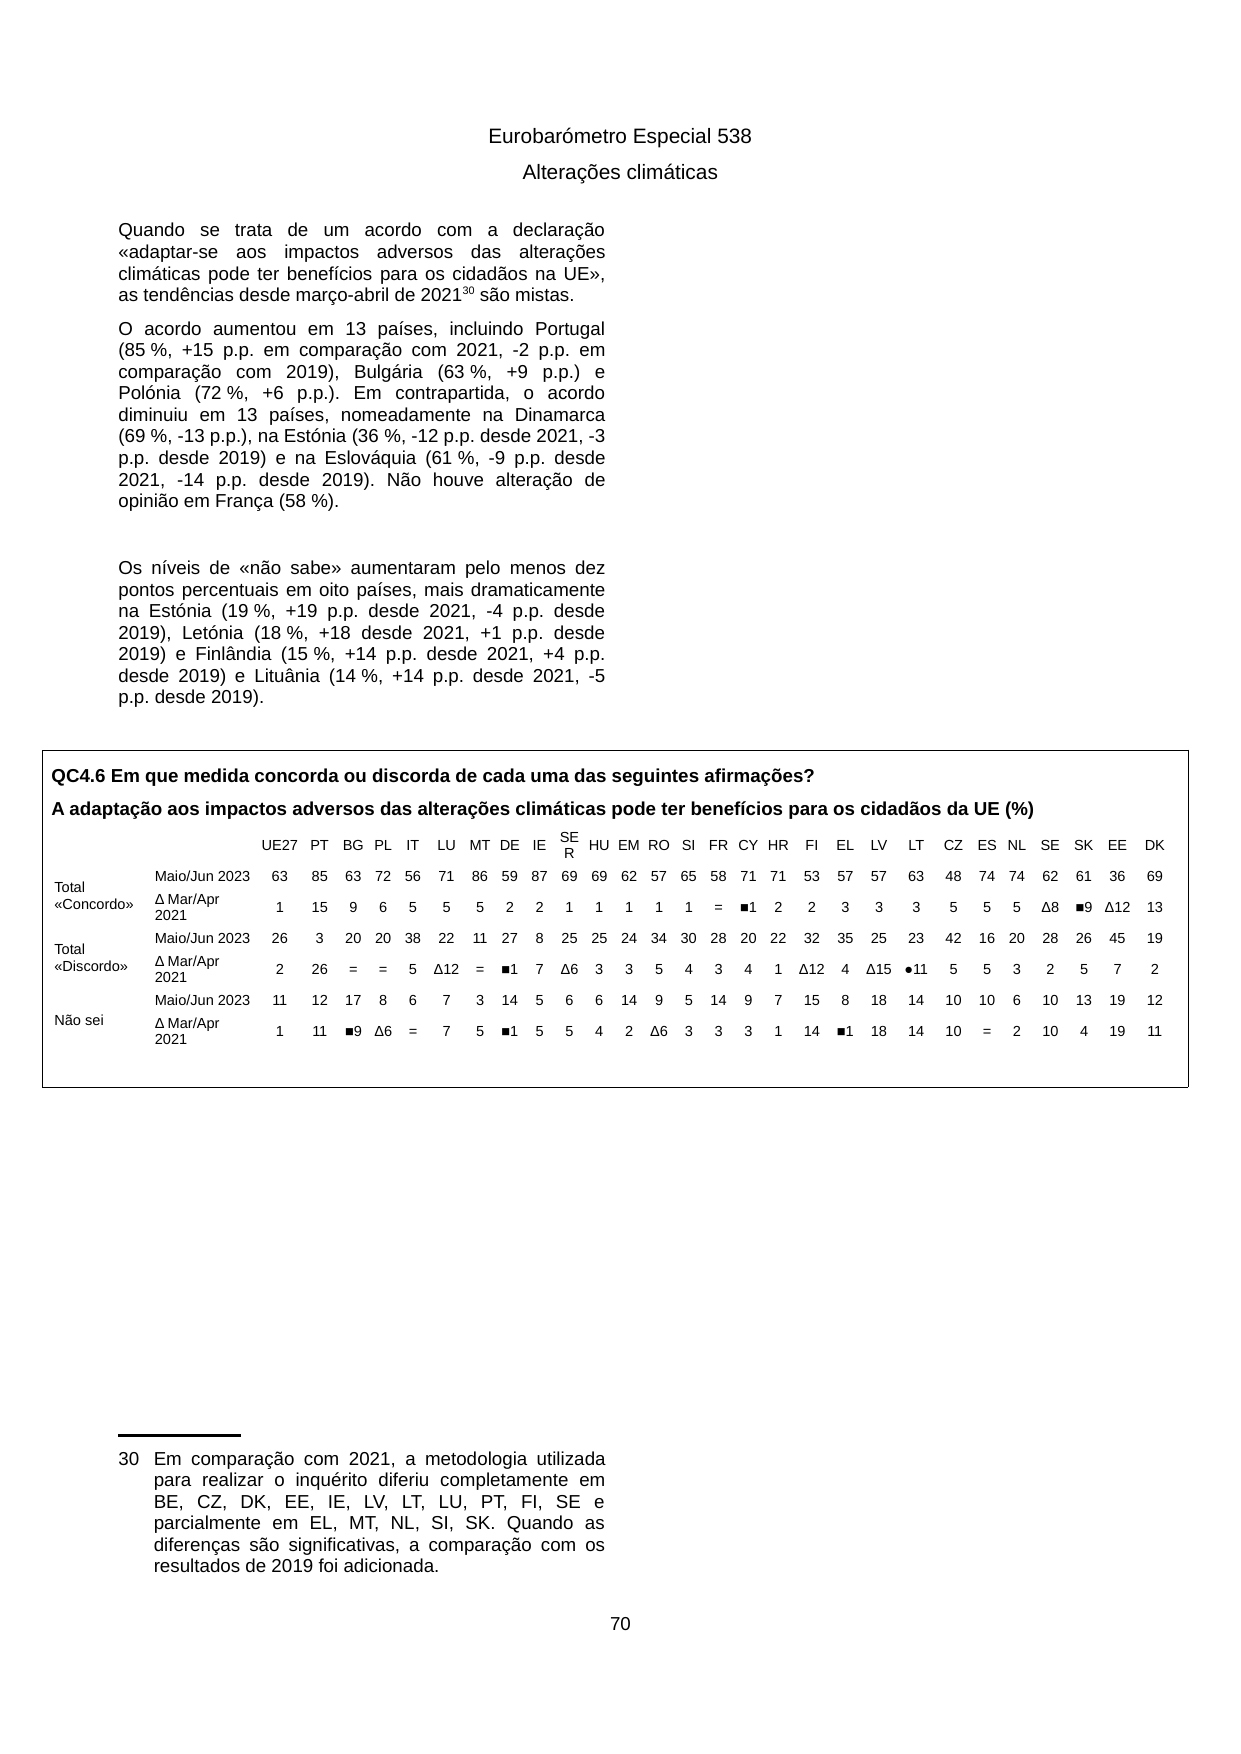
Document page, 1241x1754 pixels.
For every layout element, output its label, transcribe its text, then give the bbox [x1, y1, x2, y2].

table_cell 3 [830, 888, 860, 927]
table_cell 3 [1002, 949, 1032, 989]
table_cell 14 [614, 989, 644, 1011]
table_cell ■1 [830, 1011, 860, 1051]
table_cell 71 [428, 865, 465, 887]
table_cell 2 [495, 888, 524, 927]
table_cell ■1 [495, 949, 524, 989]
table_cell 5 [398, 949, 428, 989]
table_cell 53 [793, 865, 830, 887]
table_cell Δ12 [1099, 888, 1136, 927]
table_cell 14 [898, 1011, 934, 1051]
table_header [152, 825, 258, 865]
table_cell Δ12 [793, 949, 830, 989]
table_cell 12 [1136, 989, 1173, 1011]
table_cell 2 [614, 1011, 644, 1051]
table_cell 2 [1002, 1011, 1032, 1051]
table_cell 57 [860, 865, 897, 887]
table_cell 25 [554, 927, 584, 949]
table_cell 5 [398, 888, 428, 927]
table_header BG [338, 825, 368, 865]
table_cell Maio/Jun 2023 [152, 989, 258, 1011]
table_cell 20 [368, 927, 398, 949]
table_cell 10 [935, 989, 972, 1011]
table_header LV [860, 825, 897, 865]
table_cell 20 [733, 927, 763, 949]
table_cell 69 [1136, 865, 1173, 887]
table_cell 14 [704, 989, 733, 1011]
table_cell 4 [733, 949, 763, 989]
table_cell = [398, 1011, 428, 1051]
table_cell 3 [733, 1011, 763, 1051]
table_header UE27 [258, 825, 301, 865]
table_cell 10 [935, 1011, 972, 1051]
table_cell 36 [1099, 865, 1136, 887]
table_cell 6 [554, 989, 584, 1011]
table_cell 19 [1136, 927, 1173, 949]
table_cell 11 [1136, 1011, 1173, 1051]
text QC4.6 Em que medida concorda ou discorda de cada uma das seguintes afirmações? [51, 764, 1179, 786]
table_cell 5 [674, 989, 703, 1011]
table_cell 26 [258, 927, 301, 949]
table_cell 3 [465, 989, 495, 1011]
table_cell 7 [763, 989, 793, 1011]
table_cell 57 [644, 865, 674, 887]
table_cell 5 [1002, 888, 1032, 927]
table_cell 5 [972, 888, 1002, 927]
table_cell 24 [614, 927, 644, 949]
table_cell 15 [793, 989, 830, 1011]
table_cell 45 [1099, 927, 1136, 949]
table_cell 11 [258, 989, 301, 1011]
table_cell 72 [368, 865, 398, 887]
table_cell ■9 [1069, 888, 1099, 927]
table_cell 20 [1002, 927, 1032, 949]
table_cell 5 [525, 989, 554, 1011]
table_cell ■1 [495, 1011, 524, 1051]
table_cell 59 [495, 865, 524, 887]
table_header EE [1099, 825, 1136, 865]
table_cell 4 [830, 949, 860, 989]
table_cell 3 [860, 888, 897, 927]
table_cell = [972, 1011, 1002, 1051]
table_header DE [495, 825, 524, 865]
table_cell 13 [1069, 989, 1099, 1011]
table_header SE [1032, 825, 1069, 865]
table_cell ●11 [898, 949, 934, 989]
table_cell 7 [525, 949, 554, 989]
table_cell 1 [584, 888, 614, 927]
table_cell 9 [338, 888, 368, 927]
table_header HU [584, 825, 614, 865]
table_cell 74 [1002, 865, 1032, 887]
table_cell 10 [972, 989, 1002, 1011]
table_cell 5 [644, 949, 674, 989]
table_cell 34 [644, 927, 674, 949]
table_cell 85 [301, 865, 338, 887]
table_cell 7 [428, 1011, 465, 1051]
table_cell 3 [674, 1011, 703, 1051]
table_cell Total «Discordo» [51, 927, 152, 989]
table_cell 28 [1032, 927, 1069, 949]
table_cell 69 [584, 865, 614, 887]
table_cell 2 [763, 888, 793, 927]
table_header LT [898, 825, 934, 865]
table_cell 7 [1099, 949, 1136, 989]
table_cell = [465, 949, 495, 989]
table_cell 42 [935, 927, 972, 949]
table_cell 38 [398, 927, 428, 949]
table_cell Δ12 [428, 949, 465, 989]
table_header PT [301, 825, 338, 865]
table_cell 5 [465, 888, 495, 927]
table_cell 28 [704, 927, 733, 949]
table_cell Δ8 [1032, 888, 1069, 927]
table_cell 63 [898, 865, 934, 887]
table_cell Não sei [51, 989, 152, 1051]
table_cell 1 [763, 1011, 793, 1051]
table_cell 5 [935, 949, 972, 989]
table_header HR [763, 825, 793, 865]
table_cell 8 [525, 927, 554, 949]
table_cell 62 [614, 865, 644, 887]
table_cell 71 [763, 865, 793, 887]
table_cell 17 [338, 989, 368, 1011]
table_cell 1 [258, 888, 301, 927]
table_cell 16 [972, 927, 1002, 949]
table_cell 5 [465, 1011, 495, 1051]
table_cell 5 [428, 888, 465, 927]
table_cell 13 [1136, 888, 1173, 927]
table_header DK [1136, 825, 1173, 865]
table_cell 5 [554, 1011, 584, 1051]
table_header SI [674, 825, 703, 865]
table_cell 4 [584, 1011, 614, 1051]
table_cell 5 [935, 888, 972, 927]
table_header CY [733, 825, 763, 865]
table_cell 5 [972, 949, 1002, 989]
table_cell 56 [398, 865, 428, 887]
table_cell 1 [644, 888, 674, 927]
text Quando se trata de um acordo com a declaração «adaptar-se aos impactos adversos das alterações climáticas pode ter benefícios para os cidadãos na UE», as tendências desde março-abril de 2021 são mistas. [118, 219, 605, 306]
table_cell 63 [338, 865, 368, 887]
table_cell 71 [733, 865, 763, 887]
table_cell 87 [525, 865, 554, 887]
table_cell 57 [830, 865, 860, 887]
table_cell 58 [704, 865, 733, 887]
table_cell 18 [860, 1011, 897, 1051]
table_header EM [614, 825, 644, 865]
table_cell 22 [428, 927, 465, 949]
table_cell 23 [898, 927, 934, 949]
table_cell ■1 [733, 888, 763, 927]
table_header ES [972, 825, 1002, 865]
table_cell 14 [898, 989, 934, 1011]
table_cell 11 [301, 1011, 338, 1051]
table_cell 1 [554, 888, 584, 927]
text Em comparação com 2021, a metodologia utilizada para realizar o inquérito diferiu completamente em BE, CZ, DK, EE, IE, LV, LT, LU, PT, FI, SE e parcialmente em EL, MT, NL, SI, SK. Quando as diferenças são significativas, a comparação com os resultados de 2019 foi adicionada. [118, 1447, 605, 1577]
table_header PL [368, 825, 398, 865]
table_cell 11 [465, 927, 495, 949]
table_header FR [704, 825, 733, 865]
table_cell 7 [428, 989, 465, 1011]
table_header EL [830, 825, 860, 865]
table_cell 1 [674, 888, 703, 927]
table_cell 5 [525, 1011, 554, 1051]
table_header RO [644, 825, 674, 865]
table_cell 3 [704, 1011, 733, 1051]
table_cell Δ6 [368, 1011, 398, 1051]
table_cell 6 [368, 888, 398, 927]
text A adaptação aos impactos adversos das alterações climáticas pode ter benefícios para os cidadãos da UE (%) [51, 798, 1179, 819]
table_cell 4 [674, 949, 703, 989]
table_cell 6 [1002, 989, 1032, 1011]
table_cell 2 [793, 888, 830, 927]
table_cell Δ Mar/Apr 2021 [152, 949, 258, 989]
table_cell 25 [584, 927, 614, 949]
table_cell 8 [368, 989, 398, 1011]
table_cell 48 [935, 865, 972, 887]
table_cell Maio/Jun 2023 [152, 865, 258, 887]
table_cell 6 [584, 989, 614, 1011]
table_cell 62 [1032, 865, 1069, 887]
table_cell 10 [1032, 1011, 1069, 1051]
table_cell 61 [1069, 865, 1099, 887]
table_cell 10 [1032, 989, 1069, 1011]
table_cell 4 [1069, 1011, 1099, 1051]
table_cell 2 [1136, 949, 1173, 989]
table_header CZ [935, 825, 972, 865]
table_cell 15 [301, 888, 338, 927]
table_cell 19 [1099, 1011, 1136, 1051]
table_cell 20 [338, 927, 368, 949]
table_cell 2 [258, 949, 301, 989]
table_cell Total «Concordo» [51, 865, 152, 927]
table_cell 32 [793, 927, 830, 949]
table_header MT [465, 825, 495, 865]
table_cell 26 [301, 949, 338, 989]
table_cell 3 [301, 927, 338, 949]
table_header IT [398, 825, 428, 865]
table_header SK [1069, 825, 1099, 865]
table_cell 14 [793, 1011, 830, 1051]
table_cell ■9 [338, 1011, 368, 1051]
table_cell = [338, 949, 368, 989]
table_header [51, 825, 152, 865]
table_cell 69 [554, 865, 584, 887]
text Os níveis de «não sabe» aumentaram pelo menos dez pontos percentuais em oito países, mais dramaticamente na Estónia (19 %, +19 p.p. desde 2021, -4 p.p. desde 2019), Letónia (18 %, +18 desde 2021, +1 p.p. desde 2019) e Finlândia (15 %, +14 p.p. desde 2021, +4 p.p. desde 2019) e Lituânia (14 %, +14 p.p. desde 2021, -5 p.p. desde 2019). [118, 557, 605, 708]
table_cell 3 [584, 949, 614, 989]
table_cell 2 [525, 888, 554, 927]
table_header LU [428, 825, 465, 865]
table_header NL [1002, 825, 1032, 865]
table_cell 26 [1069, 927, 1099, 949]
table_cell Δ6 [644, 1011, 674, 1051]
table_cell 25 [860, 927, 897, 949]
table_cell Δ6 [554, 949, 584, 989]
table_cell 74 [972, 865, 1002, 887]
table_header SER [554, 825, 584, 865]
table_cell 22 [763, 927, 793, 949]
table_cell 27 [495, 927, 524, 949]
table_cell Δ15 [860, 949, 897, 989]
table_cell = [368, 949, 398, 989]
text O acordo aumentou em 13 países, incluindo Portugal (85 %, +15 p.p. em comparação com 2021, -2 p.p. em comparação com 2019), Bulgária (63 %, +9 p.p.) e Polónia (72 %, +6 p.p.). Em contrapartida, o acordo diminuiu em 13 países, nomeadamente na Dinamarca (69 %, -13 p.p.), na Estónia (36 %, -12 p.p. desde 2021, -3 p.p. desde 2019) e na Eslováquia (61 %, -9 p.p. desde 2021, -14 p.p. desde 2019). Não houve alteração de opinião em França (58 %). [118, 317, 605, 511]
table_cell 35 [830, 927, 860, 949]
table_header IE [525, 825, 554, 865]
table_cell Δ Mar/Apr 2021 [152, 888, 258, 927]
table_cell 9 [733, 989, 763, 1011]
table_cell 19 [1099, 989, 1136, 1011]
table_cell 18 [860, 989, 897, 1011]
table_cell 6 [398, 989, 428, 1011]
table_cell 3 [704, 949, 733, 989]
table_cell 3 [898, 888, 934, 927]
table_cell 5 [1069, 949, 1099, 989]
table_cell 14 [495, 989, 524, 1011]
table_cell 1 [763, 949, 793, 989]
table_cell 1 [258, 1011, 301, 1051]
table_cell Δ Mar/Apr 2021 [152, 1011, 258, 1051]
table_cell = [704, 888, 733, 927]
table_cell 2 [1032, 949, 1069, 989]
table_cell 63 [258, 865, 301, 887]
table_cell Maio/Jun 2023 [152, 927, 258, 949]
table_cell 8 [830, 989, 860, 1011]
table_cell 1 [614, 888, 644, 927]
table_cell 9 [644, 989, 674, 1011]
table_header FI [793, 825, 830, 865]
table_cell 65 [674, 865, 703, 887]
table_cell 12 [301, 989, 338, 1011]
table_cell 3 [614, 949, 644, 989]
table_cell 30 [674, 927, 703, 949]
table_cell 86 [465, 865, 495, 887]
